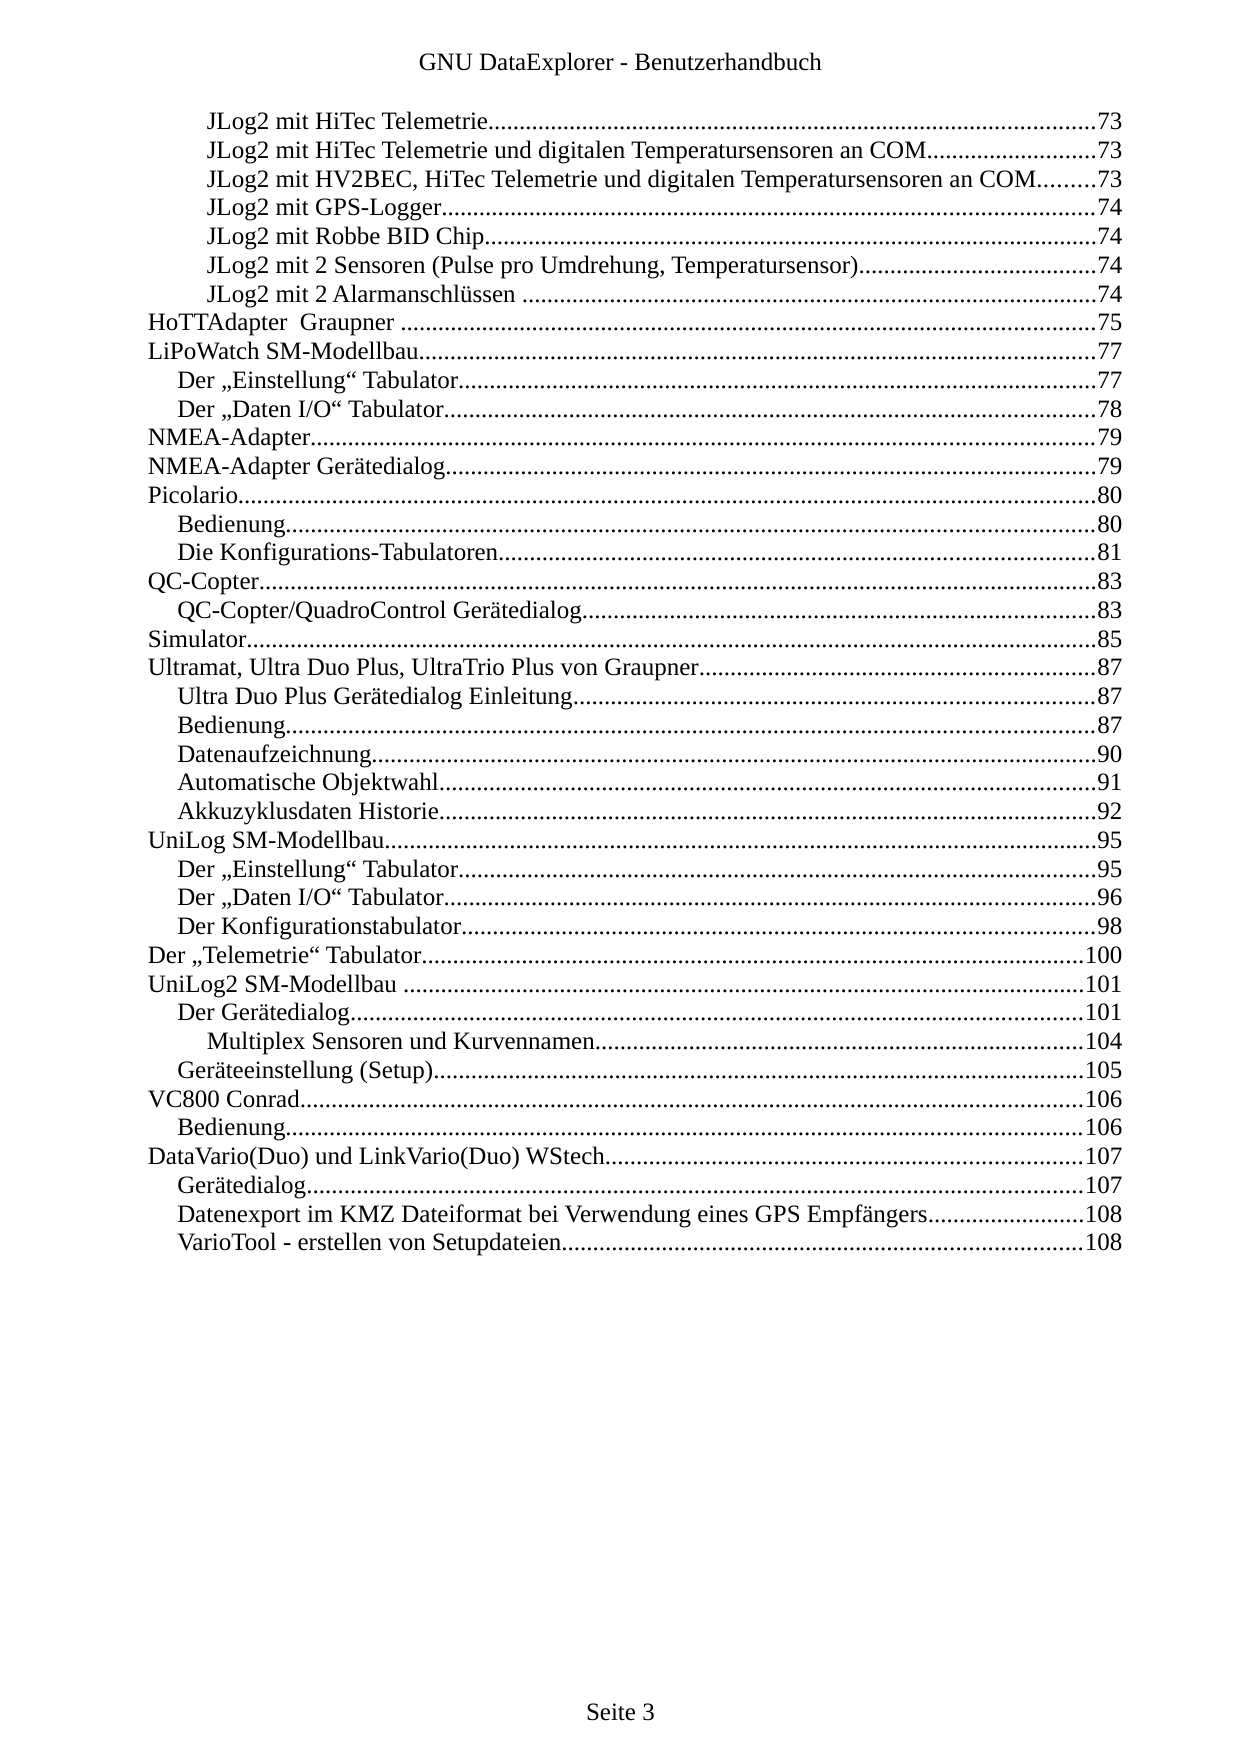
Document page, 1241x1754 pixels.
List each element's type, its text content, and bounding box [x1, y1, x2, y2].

text Bedienung 80 [177, 509, 1122, 537]
text Der „Einstellung“ Tabulator 77 [177, 365, 1122, 394]
text Ultra Duo Plus Gerätedialog Einleitung 87 [177, 681, 1122, 710]
text Datenaufzeichnung 90 [177, 739, 1122, 767]
text JLog2 mit GPS-Logger 74 [207, 192, 1122, 221]
text UniLog2 SM-Modellbau 101 [148, 969, 1122, 997]
text JLog2 mit 2 Alarmanschlüssen 74 [207, 279, 1122, 307]
text Geräteeinstellung (Setup) 105 [177, 1055, 1122, 1084]
text JLog2 mit Robbe BID Chip 74 [207, 221, 1122, 250]
text Datenexport im KMZ Dateiformat bei Verwendung eines GPS Empfängers 108 [177, 1199, 1122, 1227]
text Multiplex Sensoren und Kurvennamen 104 [207, 1026, 1122, 1055]
text Der Konfigurationstabulator 98 [177, 911, 1122, 940]
text JLog2 mit HV2BEC, HiTec Telemetrie und digitalen Temperatursensoren an COM 73 [207, 164, 1122, 192]
text UniLog SM-Modellbau 95 [148, 825, 1122, 854]
text Picolario 80 [148, 480, 1122, 509]
text JLog2 mit HiTec Telemetrie und digitalen Temperatursensoren an COM 73 [207, 135, 1122, 164]
text Bedienung 106 [177, 1112, 1122, 1141]
text DataVario(Duo) und LinkVario(Duo) WStech 107 [148, 1141, 1122, 1170]
text Ultramat, Ultra Duo Plus, UltraTrio Plus von Graupner 87 [148, 652, 1122, 681]
text Der „Daten I/O“ Tabulator 78 [177, 394, 1122, 422]
text JLog2 mit 2 Sensoren (Pulse pro Umdrehung, Temperatursensor) 74 [207, 250, 1122, 279]
text Der „Telemetrie“ Tabulator 100 [148, 940, 1122, 969]
text Automatische Objektwahl 91 [177, 767, 1122, 796]
text QC-Copter/QuadroControl Gerätedialog 83 [177, 595, 1122, 624]
text LiPoWatch SM-Modellbau 77 [148, 336, 1122, 365]
text Die Konfigurations-Tabulatoren 81 [177, 537, 1122, 566]
text Bedienung 87 [177, 710, 1122, 739]
text VC800 Conrad 106 [148, 1084, 1122, 1112]
text Simulator 85 [148, 624, 1122, 652]
text NMEA-Adapter Gerätedialog 79 [148, 451, 1122, 480]
text HoTTAdapter Graupner 75 [148, 307, 1122, 336]
text Akkuzyklusdaten Historie 92 [177, 796, 1122, 825]
text Der „Daten I/O“ Tabulator 96 [177, 882, 1122, 911]
text Der Gerätedialog 101 [177, 997, 1122, 1026]
text Gerätedialog 107 [177, 1170, 1122, 1199]
text JLog2 mit HiTec Telemetrie 73 [207, 106, 1122, 135]
text Der „Einstellung“ Tabulator 95 [177, 854, 1122, 882]
text VarioTool - erstellen von Setupdateien 108 [177, 1227, 1122, 1256]
text NMEA-Adapter 79 [148, 422, 1122, 451]
text QC-Copter 83 [148, 566, 1122, 595]
